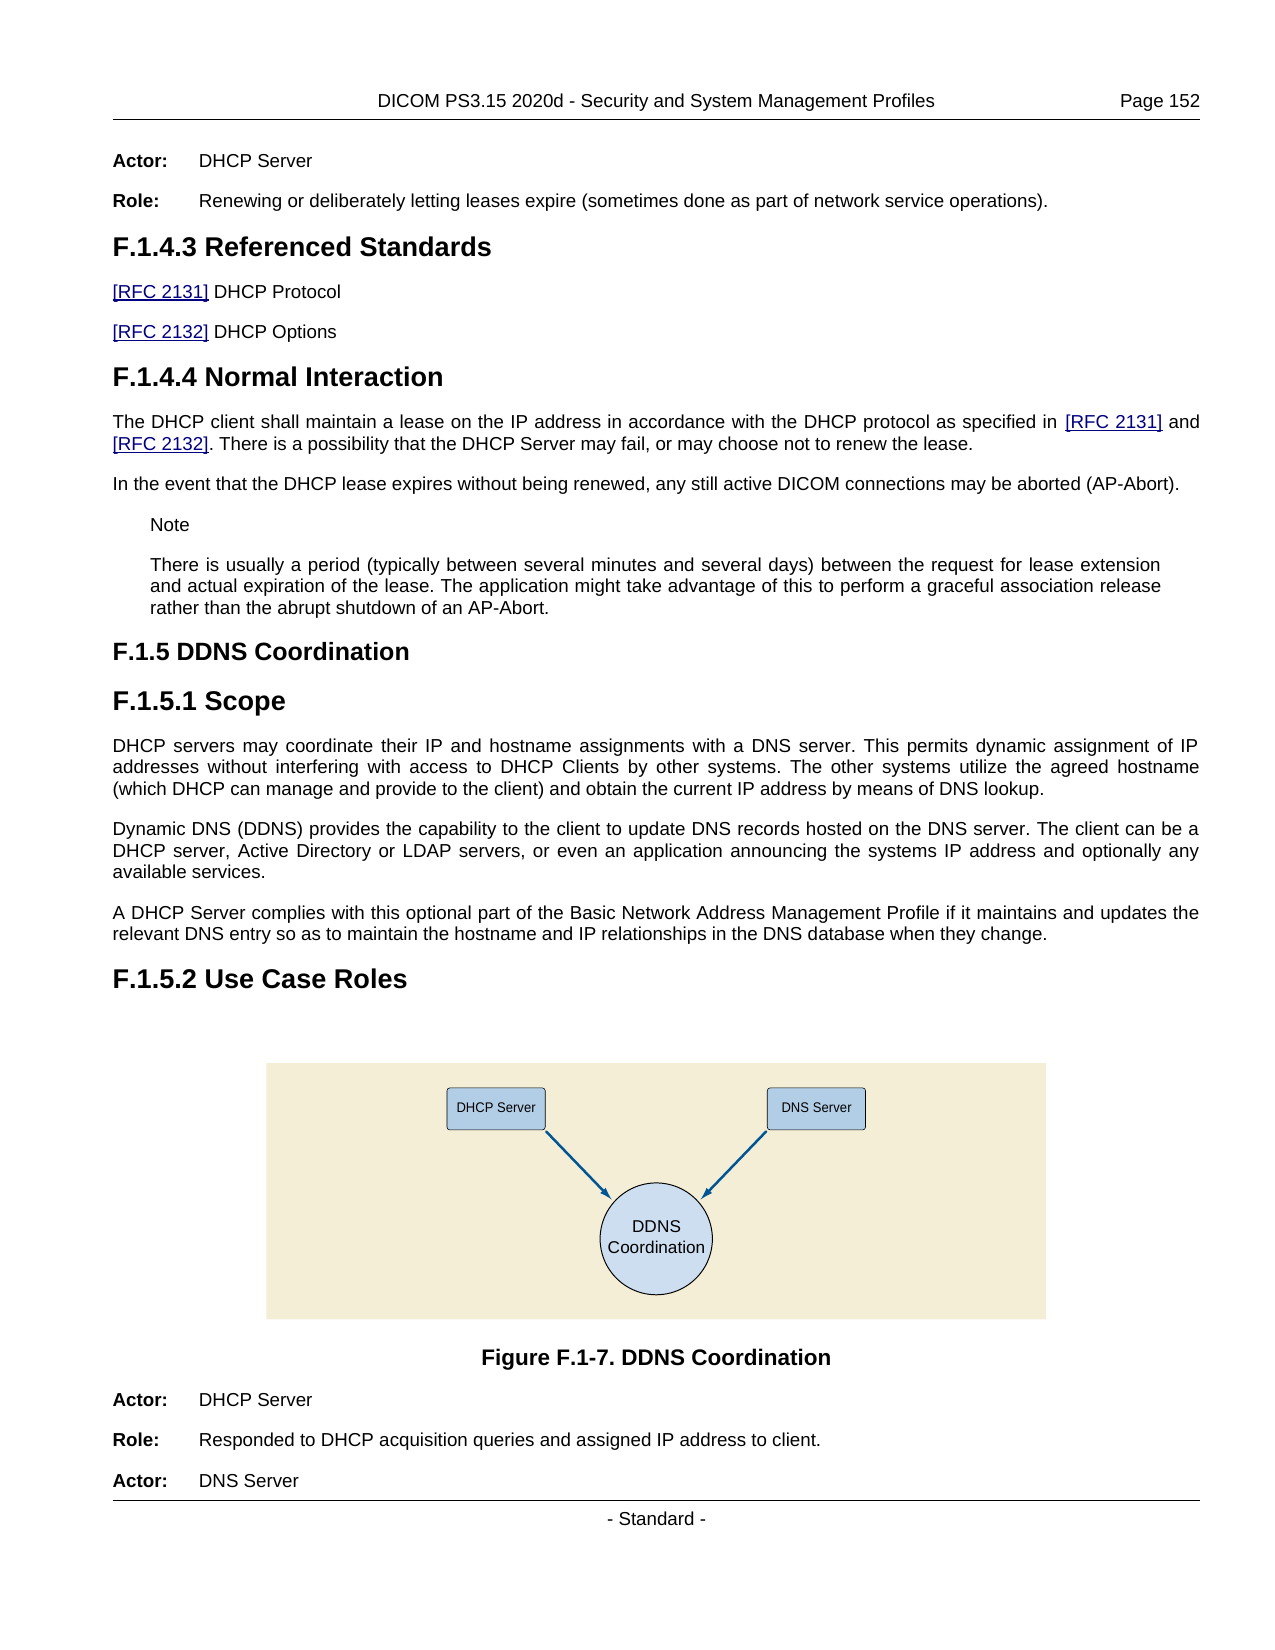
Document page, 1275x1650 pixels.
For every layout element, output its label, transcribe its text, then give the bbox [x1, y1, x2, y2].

text F.1.4.3 Referenced Standards [112, 231, 1200, 262]
text There is usually a period (typically between several minutes and several days) between the request for lease extension and actual expiration of the lease. The application might take advantage of this to perform a graceful association release rather than the abrupt shutdown of an AP-Abort. [150, 554, 1162, 618]
text F.1.5.2 Use Case Roles [112, 963, 1200, 995]
text Note [150, 513, 1162, 535]
text F.1.5 DDNS Coordination [112, 637, 1200, 666]
text F.1.4.4 Normal Interaction [112, 361, 1200, 392]
text Actor: DNS Server [112, 1469, 1200, 1491]
text [RFC 2131] DHCP Protocol [112, 281, 1200, 302]
text Figure F.1-7. DDNS Coordination [112, 1344, 1200, 1370]
text In the event that the DHCP lease expires without being renewed, any still active DICOM connections may be aborted (AP-Abort). [112, 473, 1200, 495]
text Actor: DHCP Server [112, 150, 1200, 172]
text F.1.5.1 Scope [112, 685, 1200, 716]
text DHCP servers may coordinate their IP and hostname assignments with a DNS server. This permits dynamic assignment of IP addresses without interfering with access to DHCP Clients by other systems. The other systems utilize the agreed hostname (which DHCP can manage and provide to the client) and obtain the current IP address by means of DNS lookup. [112, 735, 1200, 799]
text Actor: DHCP Server [112, 1389, 1200, 1410]
text Dynamic DNS (DDNS) provides the capability to the client to update DNS records hosted on the DNS server. The client can be a DHCP server, Active Directory or LDAP servers, or even an application announcing the systems IP address and optionally any available services. [112, 818, 1200, 883]
text The DHCP client shall maintain a lease on the IP address in accordance with the DHCP protocol as specified in [RFC 2131] and [RFC 2132]. There is a possibility that the DHCP Server may fail, or may choose not to renew the lease. [112, 411, 1200, 454]
text Role: Renewing or deliberately letting leases expire (sometimes done as part of network service operations). [112, 190, 1200, 212]
text Role: Responded to DHCP acquisition queries and assigned IP address to client. [112, 1429, 1200, 1451]
text [RFC 2132] DHCP Options [112, 321, 1200, 342]
text A DHCP Server complies with this optional part of the Basic Network Address Management Profile if it maintains and updates the relevant DNS entry so as to maintain the hostname and IP relationships in the DNS database when they change. [112, 902, 1200, 945]
